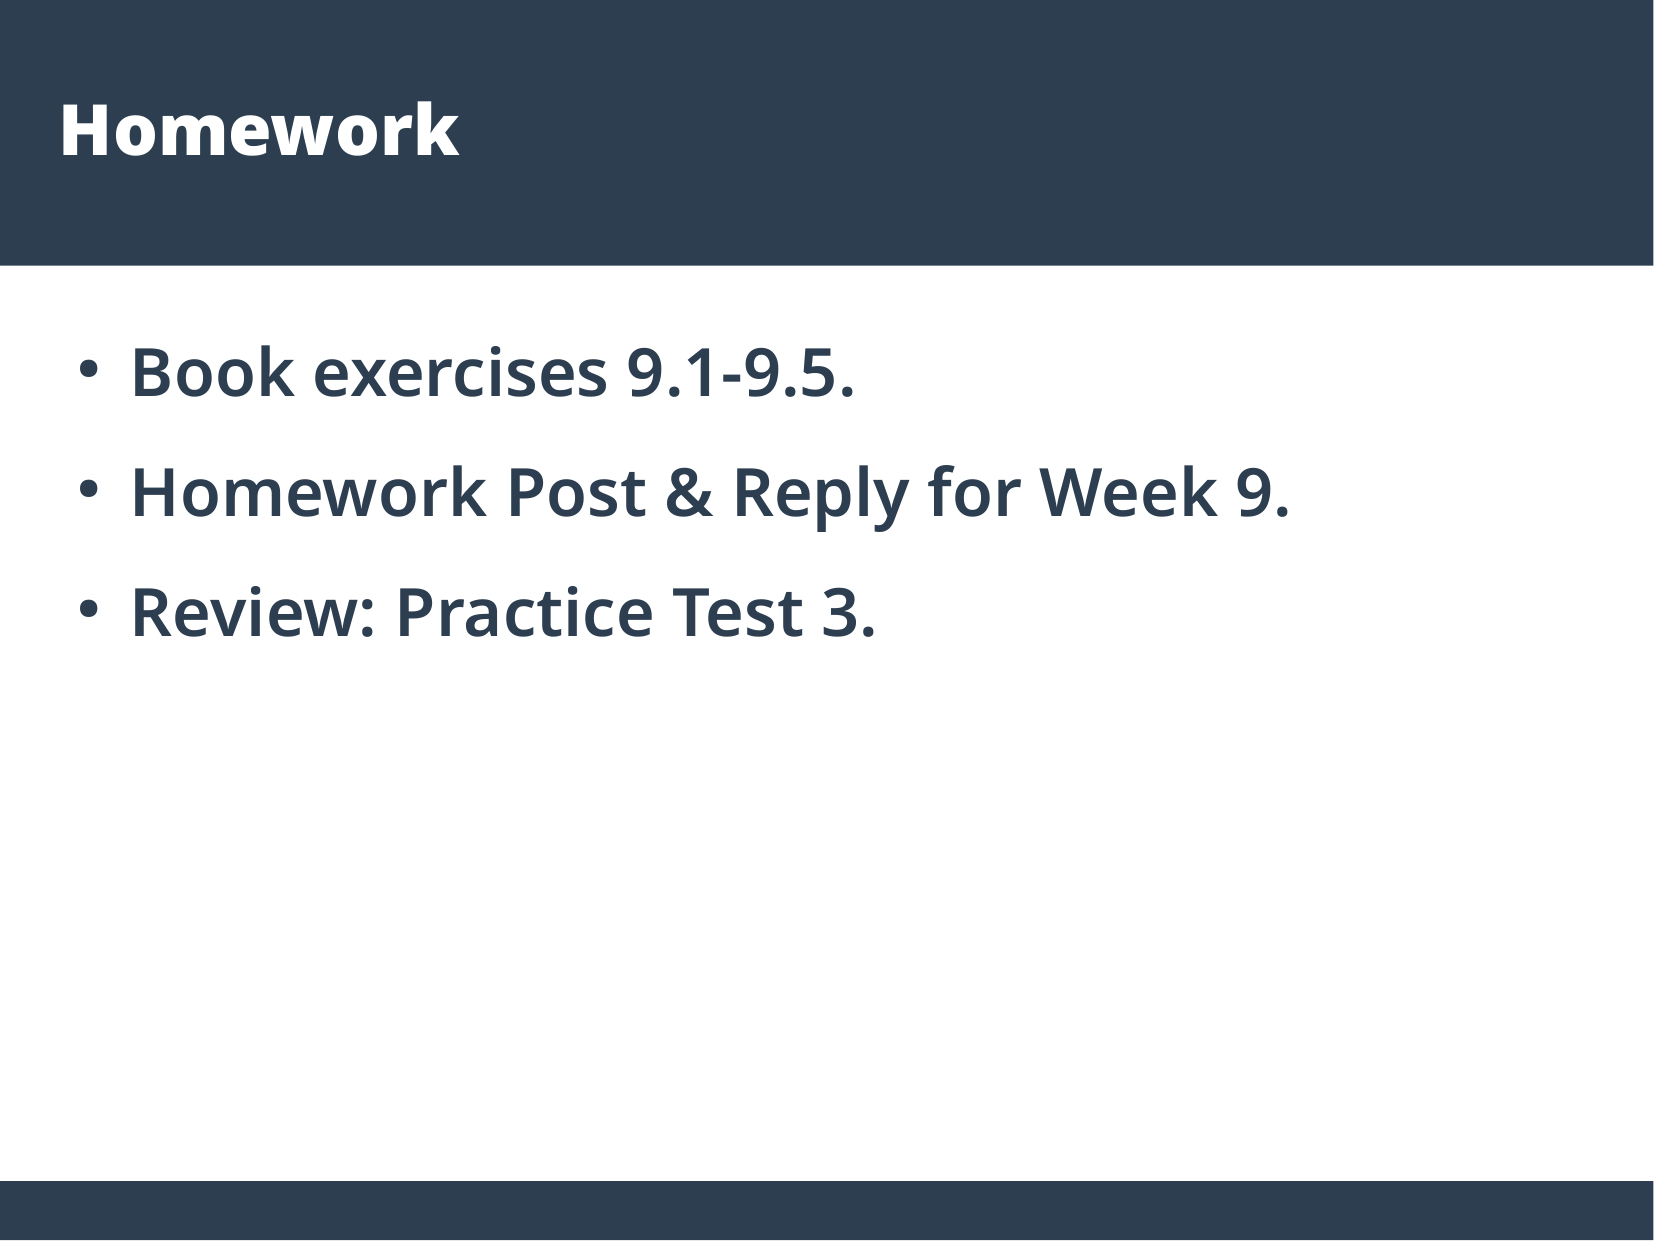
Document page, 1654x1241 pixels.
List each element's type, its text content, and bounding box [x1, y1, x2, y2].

list Book exercises 9.1-9.5. Homework Post & Reply for Week 9. Review: Practice Test 3. [59, 324, 1595, 661]
title Homework [59, 49, 1595, 207]
